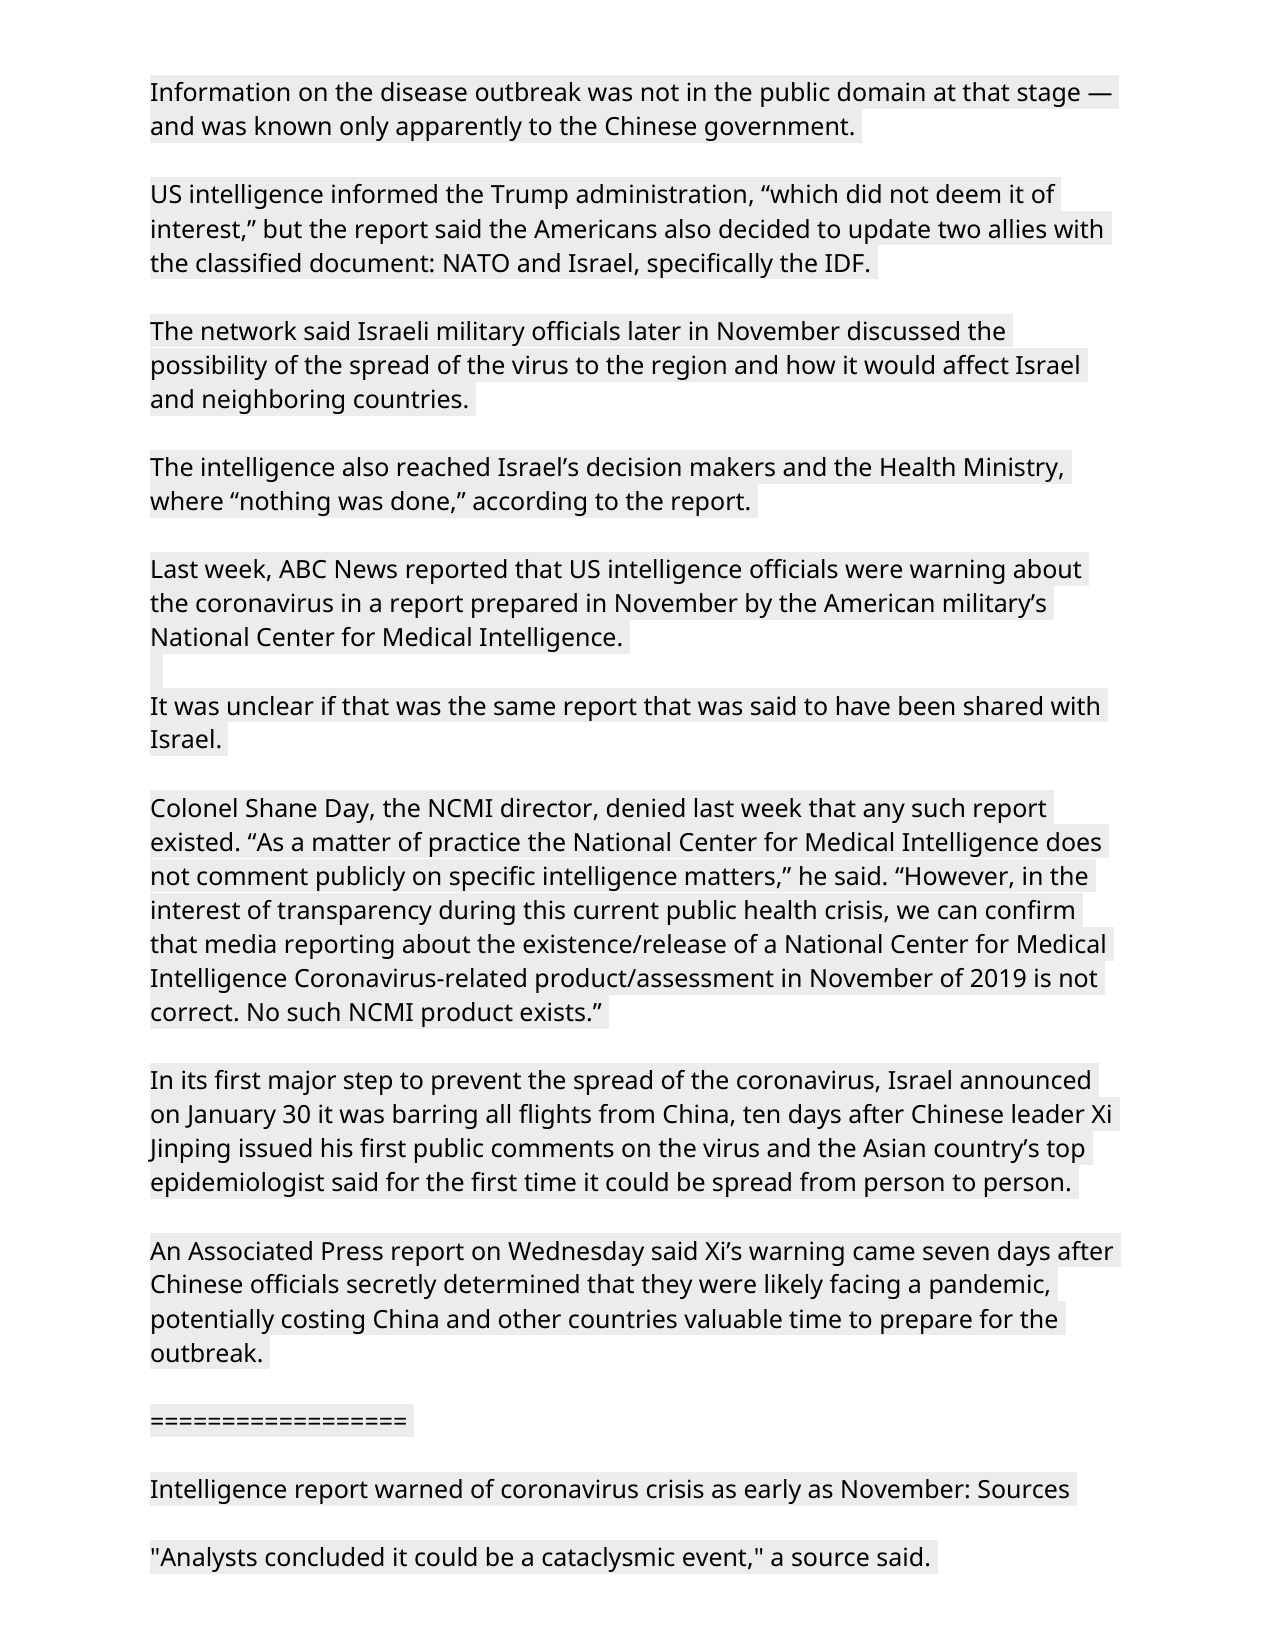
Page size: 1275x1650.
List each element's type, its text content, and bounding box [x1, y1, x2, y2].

text Information on the disease outbreak was not in the public domain at that stage — and was known only apparently to the Chinese government. US intelligence informed the Trump administration, “which did not deem it of interest,” but the report said the Americans also decided to update two allies with the classified document: NATO and Israel, specifically the IDF. The network said Israeli military officials later in November discussed the possibility of the spread of the virus to the region and how it would affect Israel and neighboring countries. The intelligence also reached Israel’s decision makers and the Health Ministry, where “nothing was done,” according to the report. Last week, ABC News reported that US intelligence officials were warning about the coronavirus in a report prepared in November by the American military’s National Center for Medical Intelligence. It was unclear if that was the same report that was said to have been shared with Israel. Colonel Shane Day, the NCMI director, denied last week that any such report existed. “As a matter of practice the National Center for Medical Intelligence does not comment publicly on specific intelligence matters,” he said. “However, in the interest of transparency during this current public health crisis, we can confirm that media reporting about the existence/release of a National Center for Medical Intelligence Coronavirus-related product/assessment in November of 2019 is not correct. No such NCMI product exists.” In its first major step to prevent the spread of the coronavirus, Israel announced on January 30 it was barring all flights from China, ten days after Chinese leader Xi Jinping issued his first public comments on the virus and the Asian country’s top epidemiologist said for the first time it could be spread from person to person. An Associated Press report on Wednesday said Xi’s warning came seven days after Chinese officials secretly determined that they were likely facing a pandemic, potentially costing China and other countries valuable time to prepare for the outbreak. ================== Intelligence report warned of coronavirus crisis as early as November: Sources "Analysts concluded it could be a cataclysmic event," a source said. [150, 75, 1125, 1574]
